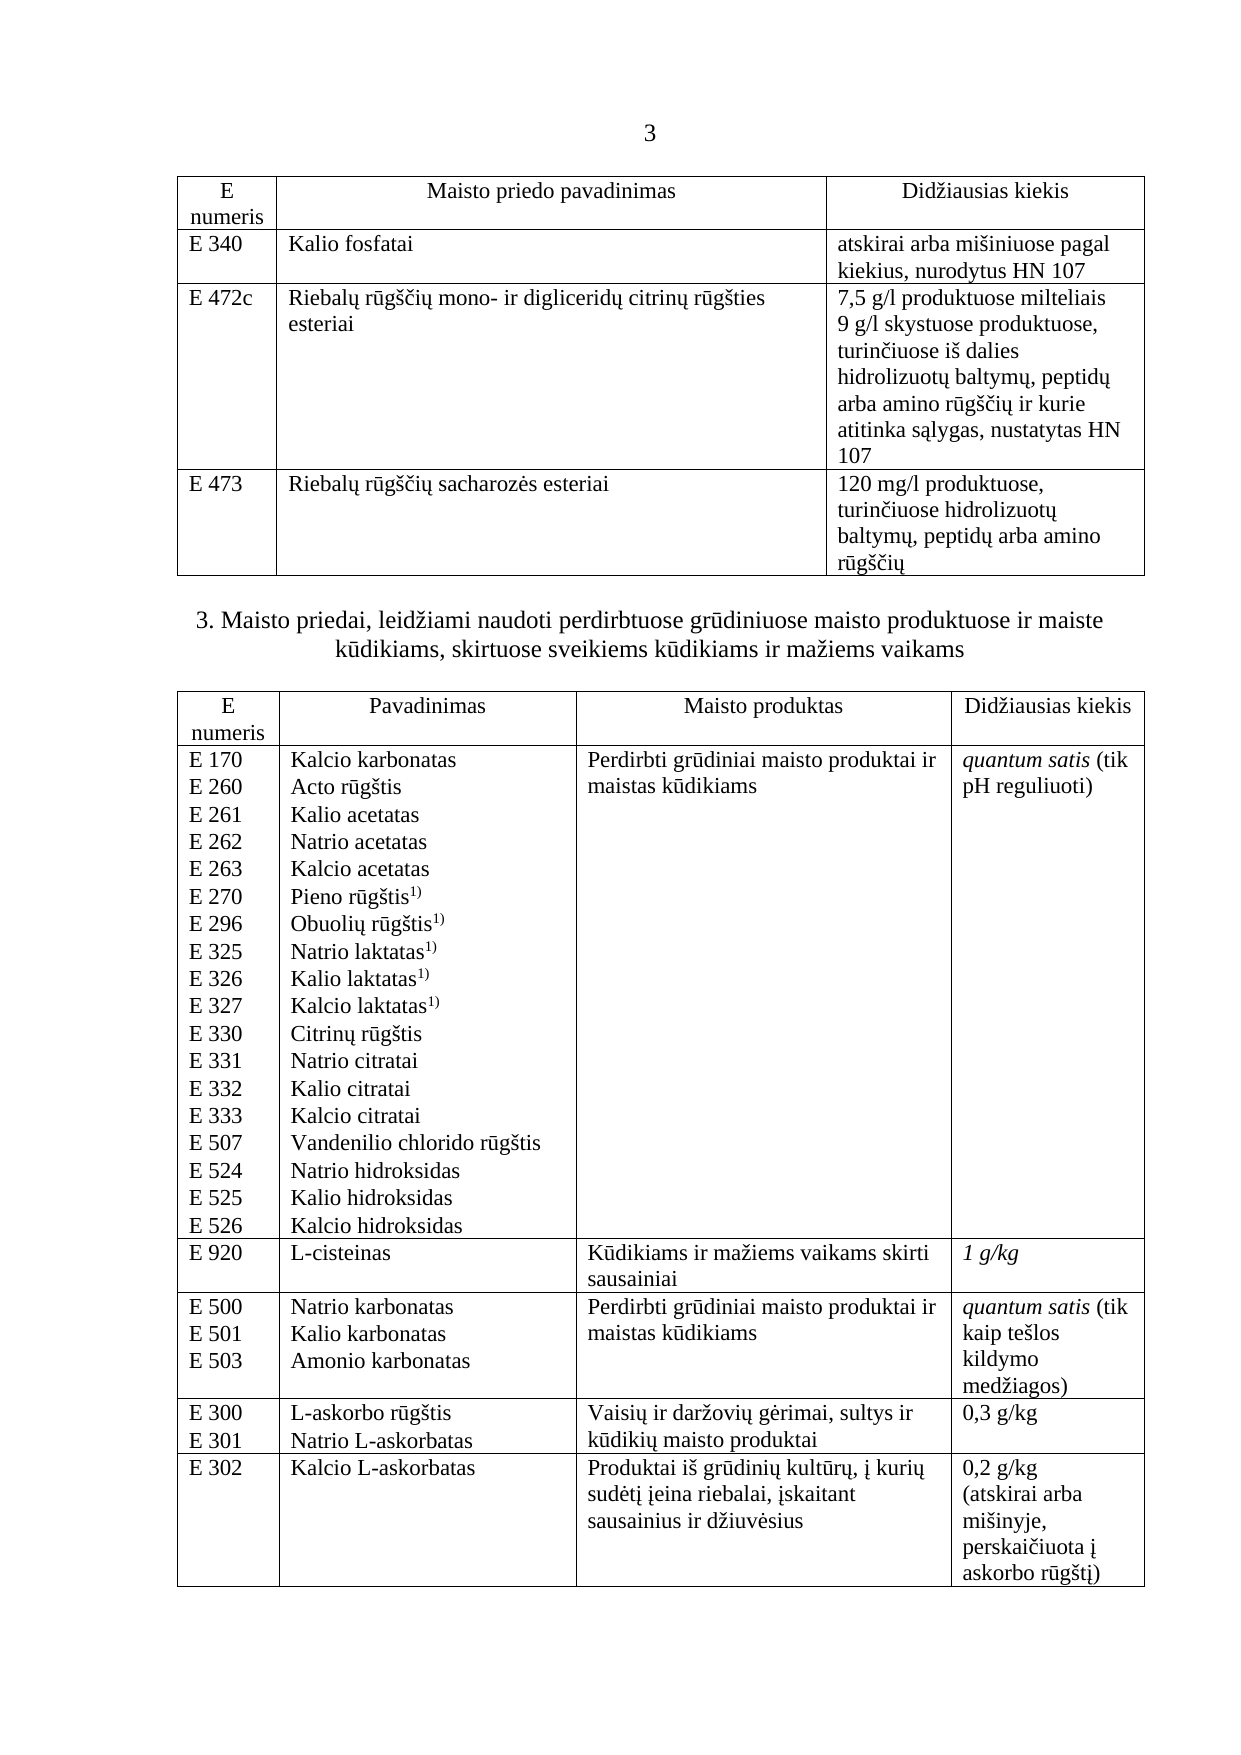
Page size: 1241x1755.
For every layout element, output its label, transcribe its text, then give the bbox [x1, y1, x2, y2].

table_cell 7,5 g/l produktuose milteliais 9 g/l skystuose produktuose, turinčiuose iš dalies hidrolizuotų baltymų, peptidų arba amino rūgščių ir kurie atitinka sąlygas, nustatytas HN 107 [827, 284, 1144, 469]
table_cell E 503 [178, 1347, 279, 1398]
table_cell Perdirbti grūdiniai maisto produktai ir maistas kūdikiams [577, 746, 951, 1238]
table_cell L-askorbo rūgštis [280, 1399, 576, 1426]
table_cell Kalcio hidroksidas [280, 1211, 576, 1238]
table_cell E 170 [178, 746, 279, 772]
table_cell Kalcio laktatas1) [280, 991, 576, 1019]
table_cell 120 mg/l produktuose, turinčiuose hidrolizuotų baltymų, peptidų arba amino rūgščių [827, 470, 1144, 575]
table_header E numeris [178, 692, 279, 745]
table_header Maisto produktas [577, 692, 951, 745]
table_cell E 332 [178, 1074, 279, 1101]
table_cell Natrio laktatas1) [280, 937, 576, 964]
table_cell Kalio acetatas [280, 800, 576, 827]
table_cell Riebalų rūgščių sacharozės esteriai [277, 470, 826, 575]
table_cell Riebalų rūgščių mono- ir digliceridų citrinų rūgšties esteriai [277, 284, 826, 469]
text 3. Maisto priedai, leidžiami naudoti perdirbtuose grūdiniuose maisto produktuose ir maiste kūdikiams, skirtuose sveikiems kūdikiams ir mažiems vaikams [177, 605, 1122, 662]
table_cell Natrio acetatas [280, 827, 576, 854]
table_cell E 524 [178, 1156, 279, 1183]
table_cell atskirai arba mišiniuose pagal kiekius, nurodytus HN 107 [827, 230, 1144, 283]
table_cell E 920 [178, 1239, 279, 1292]
table_cell Obuolių rūgštis1) [280, 909, 576, 937]
table_cell Natrio hidroksidas [280, 1156, 576, 1183]
table_cell Natrio L-askorbatas [280, 1426, 576, 1453]
table_cell Citrinų rūgštis [280, 1019, 576, 1046]
table_cell Kalio karbonatas [280, 1319, 576, 1347]
table_cell Vandenilio chlorido rūgštis [280, 1129, 576, 1156]
table_cell Produktai iš grūdinių kultūrų, į kurių sudėtį įeina riebalai, įskaitant sausainius ir džiuvėsius [577, 1454, 951, 1586]
table_cell Vaisių ir daržovių gėrimai, sultys ir kūdikių maisto produktai [577, 1399, 951, 1453]
table_header Pavadinimas [280, 692, 576, 745]
table_cell E 472c [178, 284, 276, 469]
table_cell E 326 [178, 964, 279, 991]
table_cell E 501 [178, 1319, 279, 1347]
table_cell Natrio karbonatas [280, 1293, 576, 1319]
table_cell E 473 [178, 470, 276, 575]
table_cell E 270 [178, 882, 279, 909]
table_cell Kalio citratai [280, 1074, 576, 1101]
table_cell E 327 [178, 991, 279, 1019]
table_cell Kalio laktatas1) [280, 964, 576, 991]
table_cell E 262 [178, 827, 279, 854]
table_cell E 525 [178, 1183, 279, 1211]
table_cell Kūdikiams ir mažiems vaikams skirti sausainiai [577, 1239, 951, 1292]
table_cell E 333 [178, 1101, 279, 1128]
table_cell E 302 [178, 1454, 279, 1586]
table_cell E 507 [178, 1129, 279, 1156]
table_cell E 340 [178, 230, 276, 283]
table_cell E 325 [178, 937, 279, 964]
table_header Didžiausias kiekis [952, 692, 1144, 745]
table_cell 1 g/kg [952, 1239, 1144, 1292]
table_cell E 300 [178, 1399, 279, 1426]
table_header Didžiausias kiekis [827, 177, 1144, 229]
table_cell 0,2 g/kg (atskirai arba mišinyje, perskaičiuota į askorbo rūgštį) [952, 1454, 1144, 1586]
table_cell Amonio karbonatas [280, 1347, 576, 1398]
table_cell E 330 [178, 1019, 279, 1046]
table_cell 0,3 g/kg [952, 1399, 1144, 1453]
table_cell E 296 [178, 909, 279, 937]
table_cell quantum satis (tik pH reguliuoti) [952, 746, 1144, 1238]
table_cell Kalio fosfatai [277, 230, 826, 283]
table_cell Kalcio karbonatas [280, 746, 576, 772]
table_cell Kalcio acetatas [280, 855, 576, 882]
table_cell Kalio hidroksidas [280, 1183, 576, 1211]
table_cell Natrio citratai [280, 1046, 576, 1074]
table_cell E 260 [178, 772, 279, 800]
table_header Maisto priedo pavadinimas [277, 177, 826, 229]
table_cell E 301 [178, 1426, 279, 1453]
table_cell E 261 [178, 800, 279, 827]
table_cell E 526 [178, 1211, 279, 1238]
table_cell Perdirbti grūdiniai maisto produktai ir maistas kūdikiams [577, 1293, 951, 1398]
table_cell Kalcio L-askorbatas [280, 1454, 576, 1586]
table_cell L-cisteinas [280, 1239, 576, 1292]
table_cell quantum satis (tik kaip tešlos kildymo medžiagos) [952, 1293, 1144, 1398]
table_cell E 331 [178, 1046, 279, 1074]
table_cell E 263 [178, 855, 279, 882]
table_cell E 500 [178, 1293, 279, 1319]
table_cell Kalcio citratai [280, 1101, 576, 1128]
table_header E numeris [178, 177, 276, 229]
table_cell Pieno rūgštis1) [280, 882, 576, 909]
table_cell Acto rūgštis [280, 772, 576, 800]
